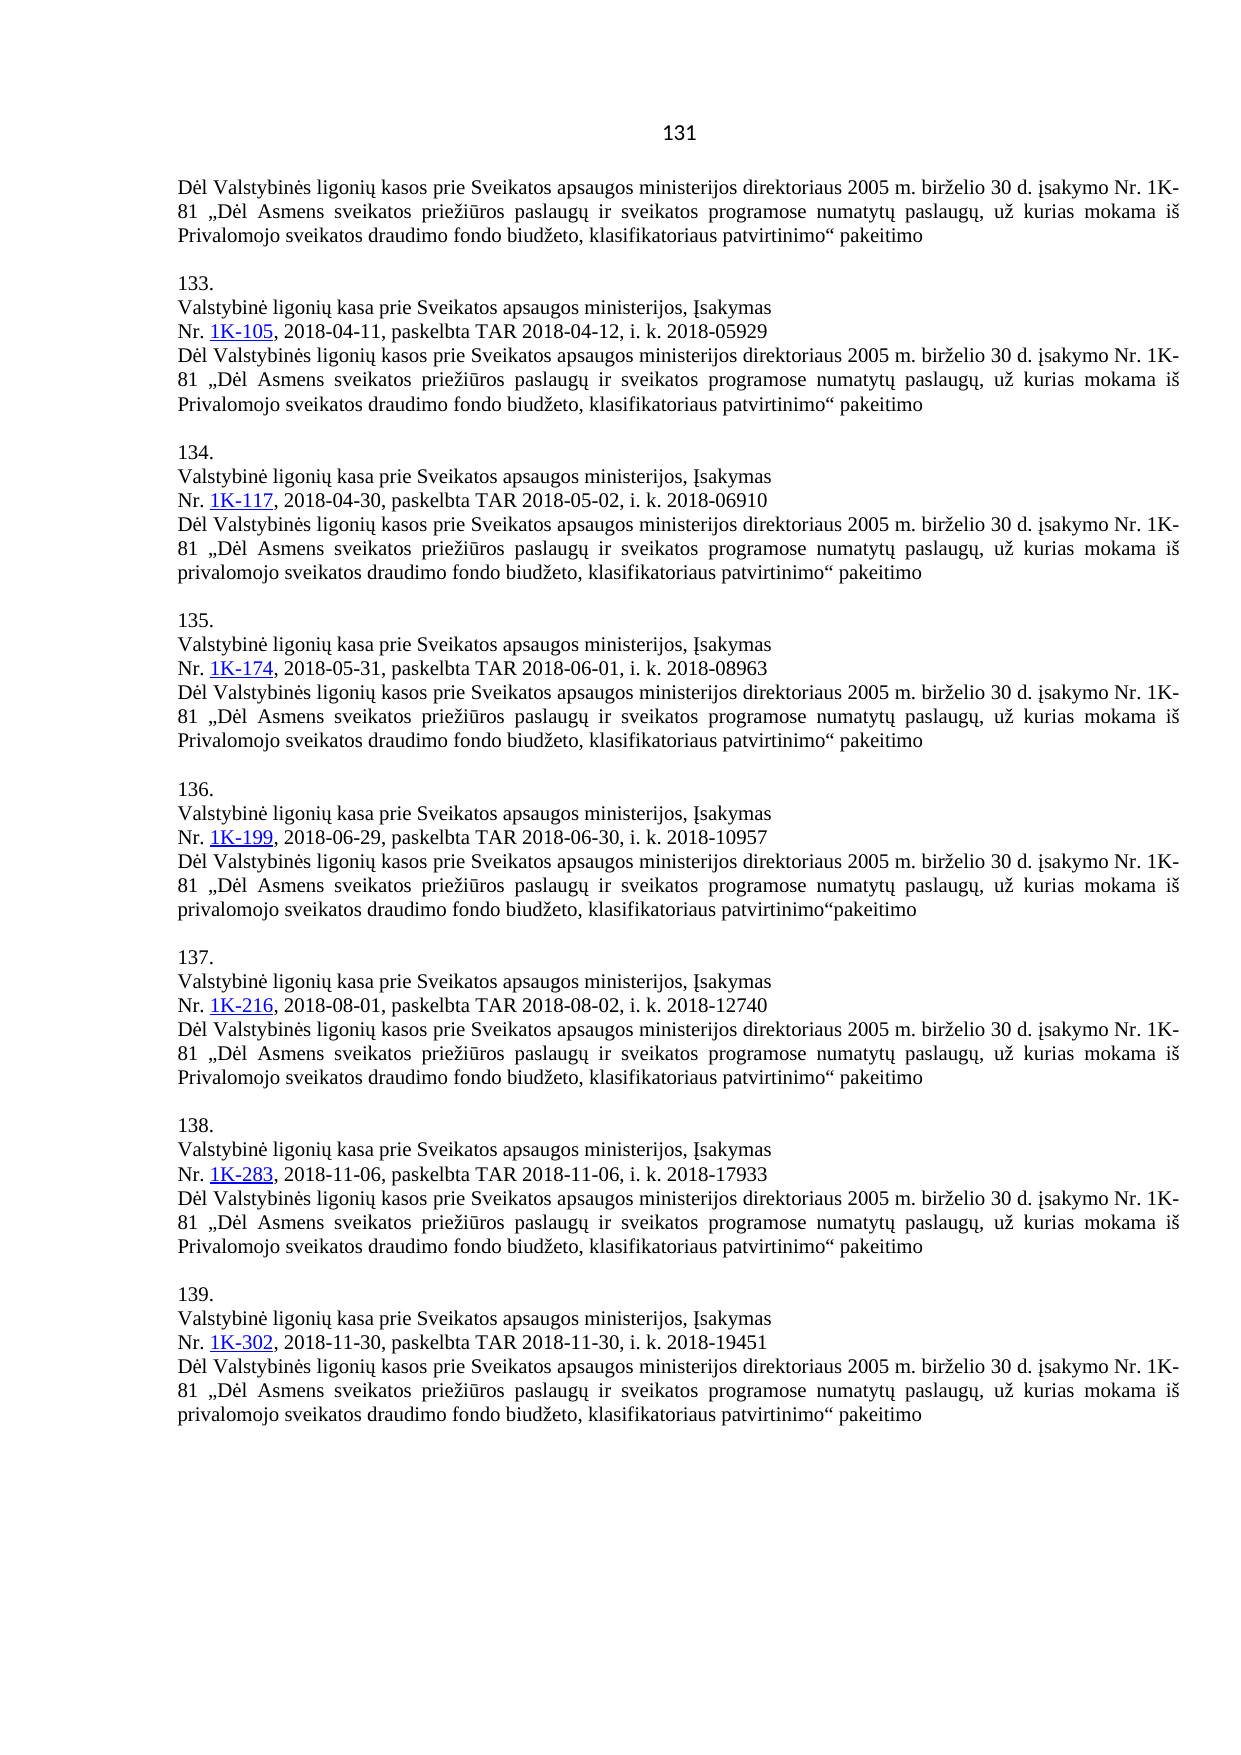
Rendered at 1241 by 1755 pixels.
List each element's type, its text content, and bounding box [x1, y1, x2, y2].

text 139. [177, 1282, 1181, 1306]
text Nr. 1K-216, 2018-08-01, paskelbta TAR 2018-08-02, i. k. 2018-12740 [177, 993, 1181, 1017]
text Valstybinė ligonių kasa prie Sveikatos apsaugos ministerijos, Įsakymas [177, 801, 1181, 824]
text Valstybinė ligonių kasa prie Sveikatos apsaugos ministerijos, Įsakymas [177, 295, 1181, 319]
text Dėl Valstybinės ligonių kasos prie Sveikatos apsaugos ministerijos direktoriaus 2005 m. birželio 30 d. įsakymo Nr. 1K-81 „Dėl Asmens sveikatos priežiūros paslaugų ir sveikatos programose numatytų paslaugų, už kurias mokama iš Privalomojo sveikatos draudimo fondo biudžeto, klasifikatoriaus patvirtinimo“ pakeitimo [177, 343, 1181, 416]
text Nr. 1K-283, 2018-11-06, paskelbta TAR 2018-11-06, i. k. 2018-17933 [177, 1161, 1181, 1186]
text Dėl Valstybinės ligonių kasos prie Sveikatos apsaugos ministerijos direktoriaus 2005 m. birželio 30 d. įsakymo Nr. 1K-81 „Dėl Asmens sveikatos priežiūros paslaugų ir sveikatos programose numatytų paslaugų, už kurias mokama iš Privalomojo sveikatos draudimo fondo biudžeto, klasifikatoriaus patvirtinimo“ pakeitimo [177, 1186, 1181, 1258]
text 135. [177, 608, 1181, 632]
text 134. [177, 439, 1181, 464]
text 138. [177, 1113, 1181, 1137]
text Dėl Valstybinės ligonių kasos prie Sveikatos apsaugos ministerijos direktoriaus 2005 m. birželio 30 d. įsakymo Nr. 1K-81 „Dėl Asmens sveikatos priežiūros paslaugų ir sveikatos programose numatytų paslaugų, už kurias mokama iš Privalomojo sveikatos draudimo fondo biudžeto, klasifikatoriaus patvirtinimo“ pakeitimo [177, 1017, 1181, 1089]
text Valstybinė ligonių kasa prie Sveikatos apsaugos ministerijos, Įsakymas [177, 969, 1181, 993]
text Dėl Valstybinės ligonių kasos prie Sveikatos apsaugos ministerijos direktoriaus 2005 m. birželio 30 d. įsakymo Nr. 1K-81 „Dėl Asmens sveikatos priežiūros paslaugų ir sveikatos programose numatytų paslaugų, už kurias mokama iš Privalomojo sveikatos draudimo fondo biudžeto, klasifikatoriaus patvirtinimo“ pakeitimo [177, 175, 1181, 247]
text 133. [177, 271, 1181, 295]
text Nr. 1K-105, 2018-04-11, paskelbta TAR 2018-04-12, i. k. 2018-05929 [177, 319, 1181, 343]
text Dėl Valstybinės ligonių kasos prie Sveikatos apsaugos ministerijos direktoriaus 2005 m. birželio 30 d. įsakymo Nr. 1K-81 „Dėl Asmens sveikatos priežiūros paslaugų ir sveikatos programose numatytų paslaugų, už kurias mokama iš privalomojo sveikatos draudimo fondo biudžeto, klasifikatoriaus patvirtinimo“ pakeitimo [177, 1354, 1181, 1426]
text Valstybinė ligonių kasa prie Sveikatos apsaugos ministerijos, Įsakymas [177, 1306, 1181, 1330]
text Valstybinė ligonių kasa prie Sveikatos apsaugos ministerijos, Įsakymas [177, 632, 1181, 656]
text Dėl Valstybinės ligonių kasos prie Sveikatos apsaugos ministerijos direktoriaus 2005 m. birželio 30 d. įsakymo Nr. 1K-81 „Dėl Asmens sveikatos priežiūros paslaugų ir sveikatos programose numatytų paslaugų, už kurias mokama iš Privalomojo sveikatos draudimo fondo biudžeto, klasifikatoriaus patvirtinimo“ pakeitimo [177, 680, 1181, 752]
text 136. [177, 776, 1181, 801]
text Nr. 1K-302, 2018-11-30, paskelbta TAR 2018-11-30, i. k. 2018-19451 [177, 1330, 1181, 1354]
text Nr. 1K-117, 2018-04-30, paskelbta TAR 2018-05-02, i. k. 2018-06910 [177, 488, 1181, 512]
text 137. [177, 945, 1181, 969]
text Dėl Valstybinės ligonių kasos prie Sveikatos apsaugos ministerijos direktoriaus 2005 m. birželio 30 d. įsakymo Nr. 1K-81 „Dėl Asmens sveikatos priežiūros paslaugų ir sveikatos programose numatytų paslaugų, už kurias mokama iš privalomojo sveikatos draudimo fondo biudžeto, klasifikatoriaus patvirtinimo“pakeitimo [177, 849, 1181, 921]
text Dėl Valstybinės ligonių kasos prie Sveikatos apsaugos ministerijos direktoriaus 2005 m. birželio 30 d. įsakymo Nr. 1K-81 „Dėl Asmens sveikatos priežiūros paslaugų ir sveikatos programose numatytų paslaugų, už kurias mokama iš privalomojo sveikatos draudimo fondo biudžeto, klasifikatoriaus patvirtinimo“ pakeitimo [177, 512, 1181, 584]
text Valstybinė ligonių kasa prie Sveikatos apsaugos ministerijos, Įsakymas [177, 1137, 1181, 1161]
text Valstybinė ligonių kasa prie Sveikatos apsaugos ministerijos, Įsakymas [177, 464, 1181, 488]
text Nr. 1K-174, 2018-05-31, paskelbta TAR 2018-06-01, i. k. 2018-08963 [177, 656, 1181, 680]
text Nr. 1K-199, 2018-06-29, paskelbta TAR 2018-06-30, i. k. 2018-10957 [177, 824, 1181, 849]
